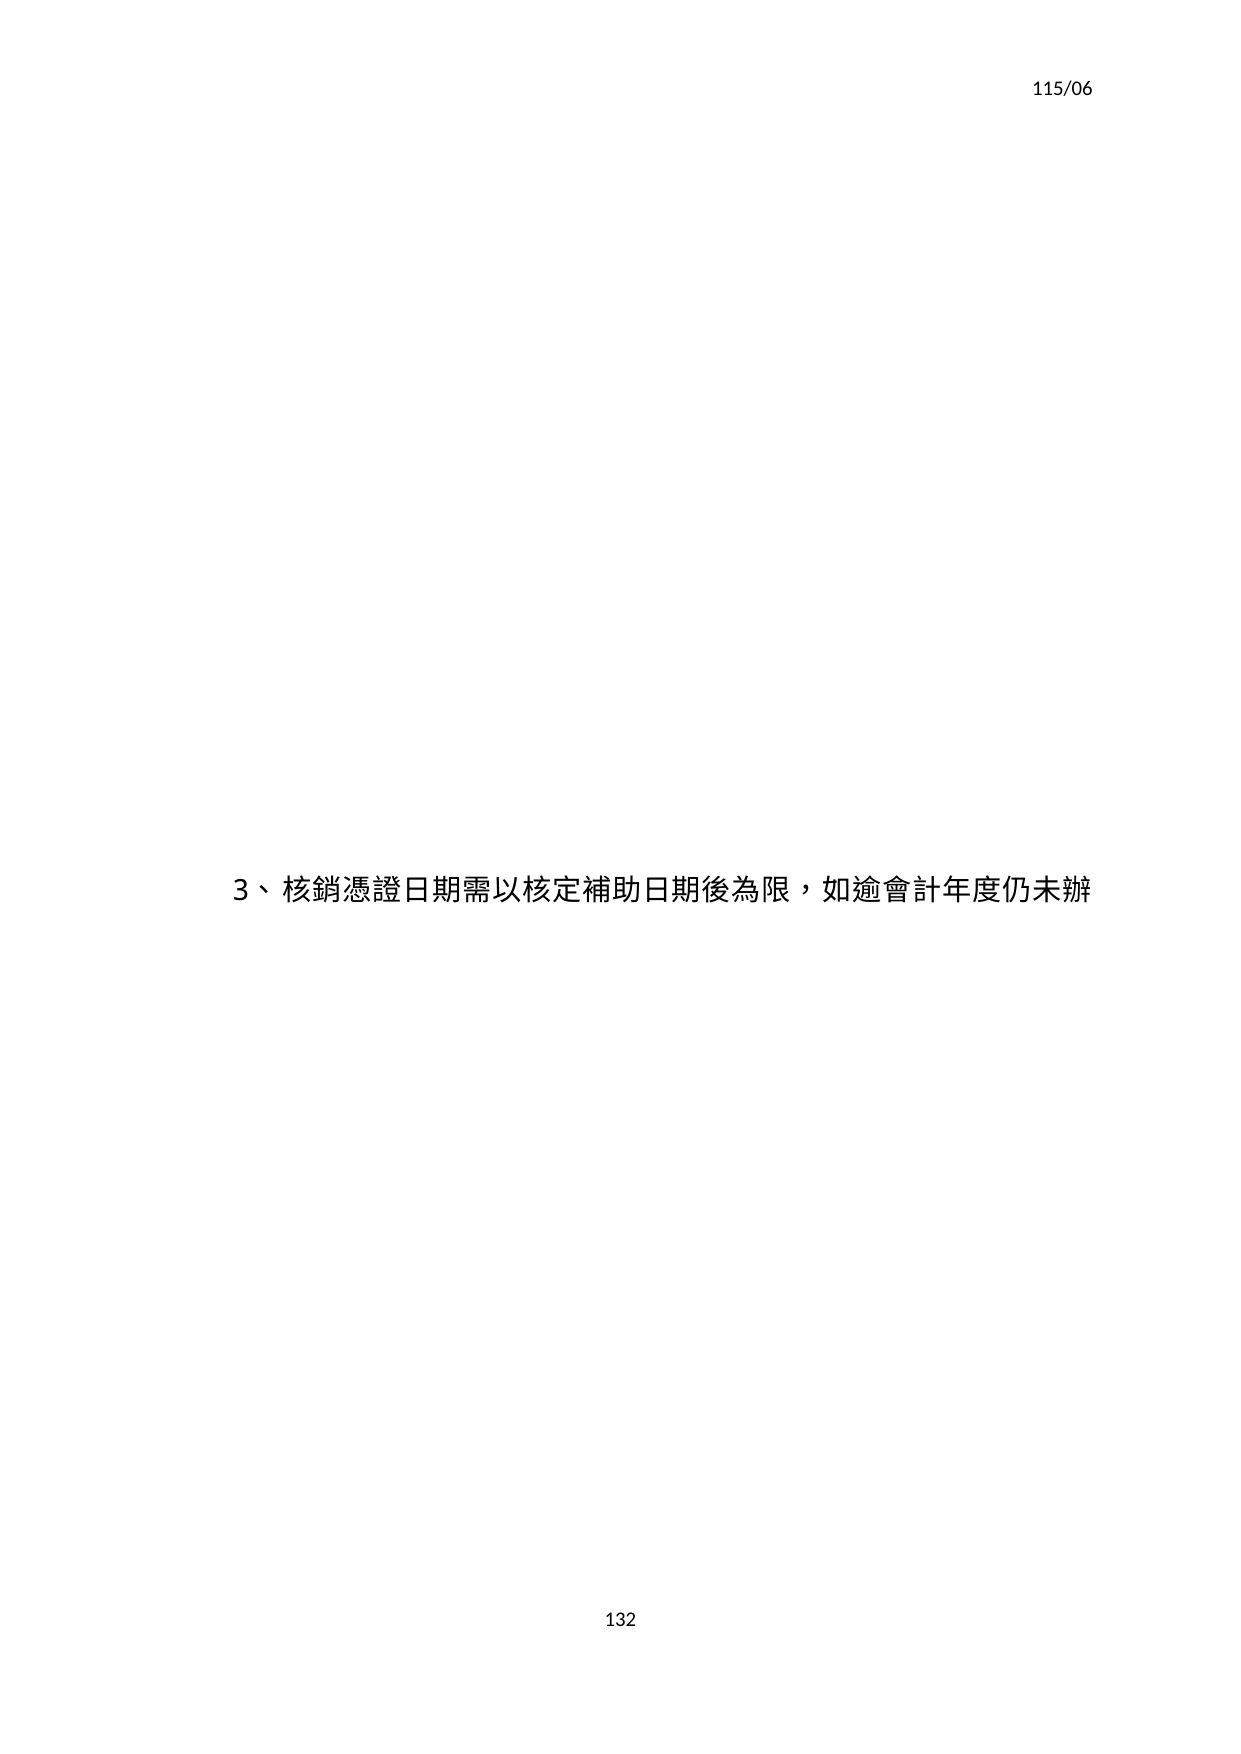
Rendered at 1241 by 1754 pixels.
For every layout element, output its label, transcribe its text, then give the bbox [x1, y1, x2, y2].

list 核銷憑證日期需以核定補助日期後為限，如逾會計年度仍未辦 [232, 846, 1092, 908]
